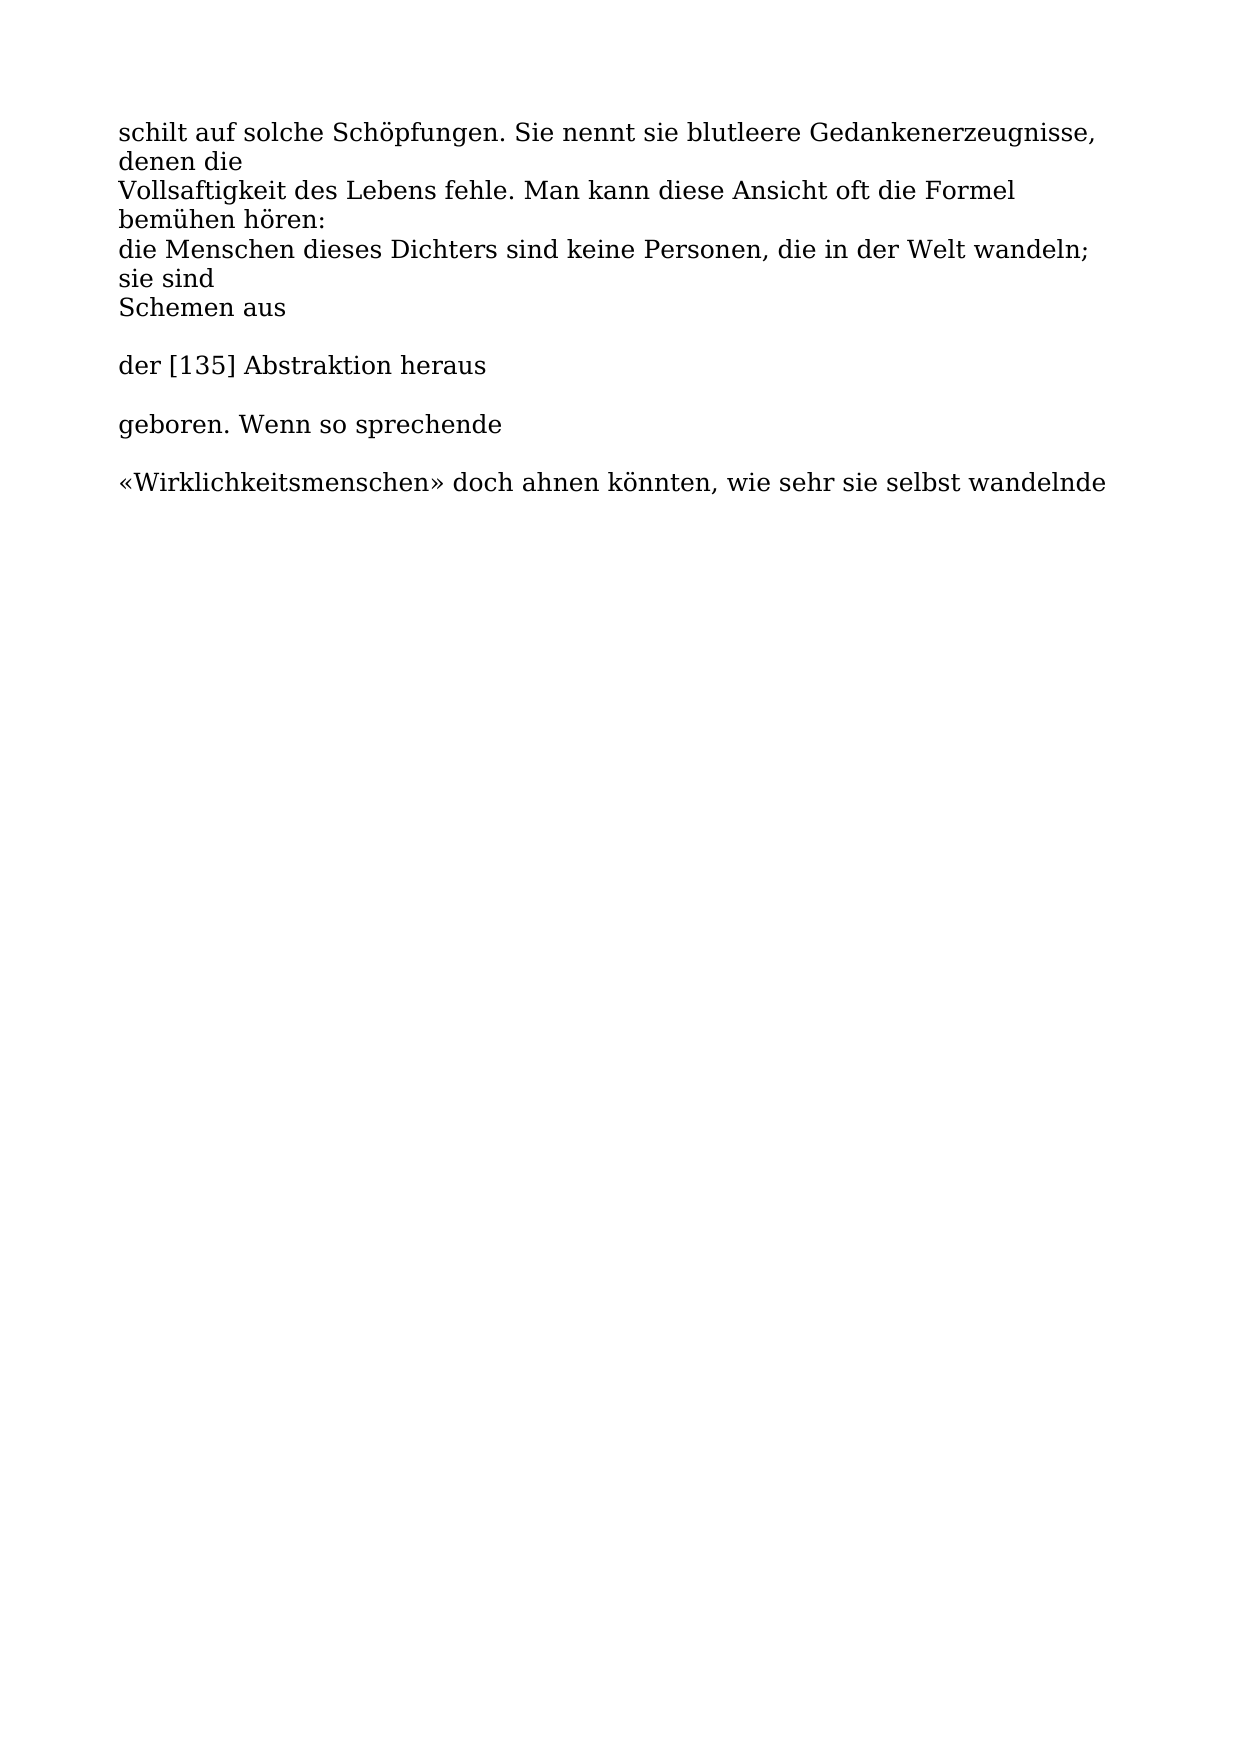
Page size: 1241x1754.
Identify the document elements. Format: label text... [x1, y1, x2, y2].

text «Wirklichkeitsmenschen» doch ahnen könnten, wie sehr sie selbst wandelnde [118, 468, 1122, 497]
text Vollsaftigkeit des Lebens fehle. Man kann diese Ansicht oft die Formel bemühen hören: [118, 176, 1122, 235]
text schilt auf solche Schöpfungen. Sie nennt sie blutleere Gedankenerzeugnisse, denen die [118, 118, 1122, 176]
text die Menschen dieses Dichters sind keine Personen, die in der Welt wandeln; sie sind [118, 235, 1122, 293]
text der [135] Abstraktion heraus [118, 351, 1122, 381]
text geboren. Wenn so sprechende [118, 410, 1122, 439]
text Schemen aus [118, 293, 1122, 322]
